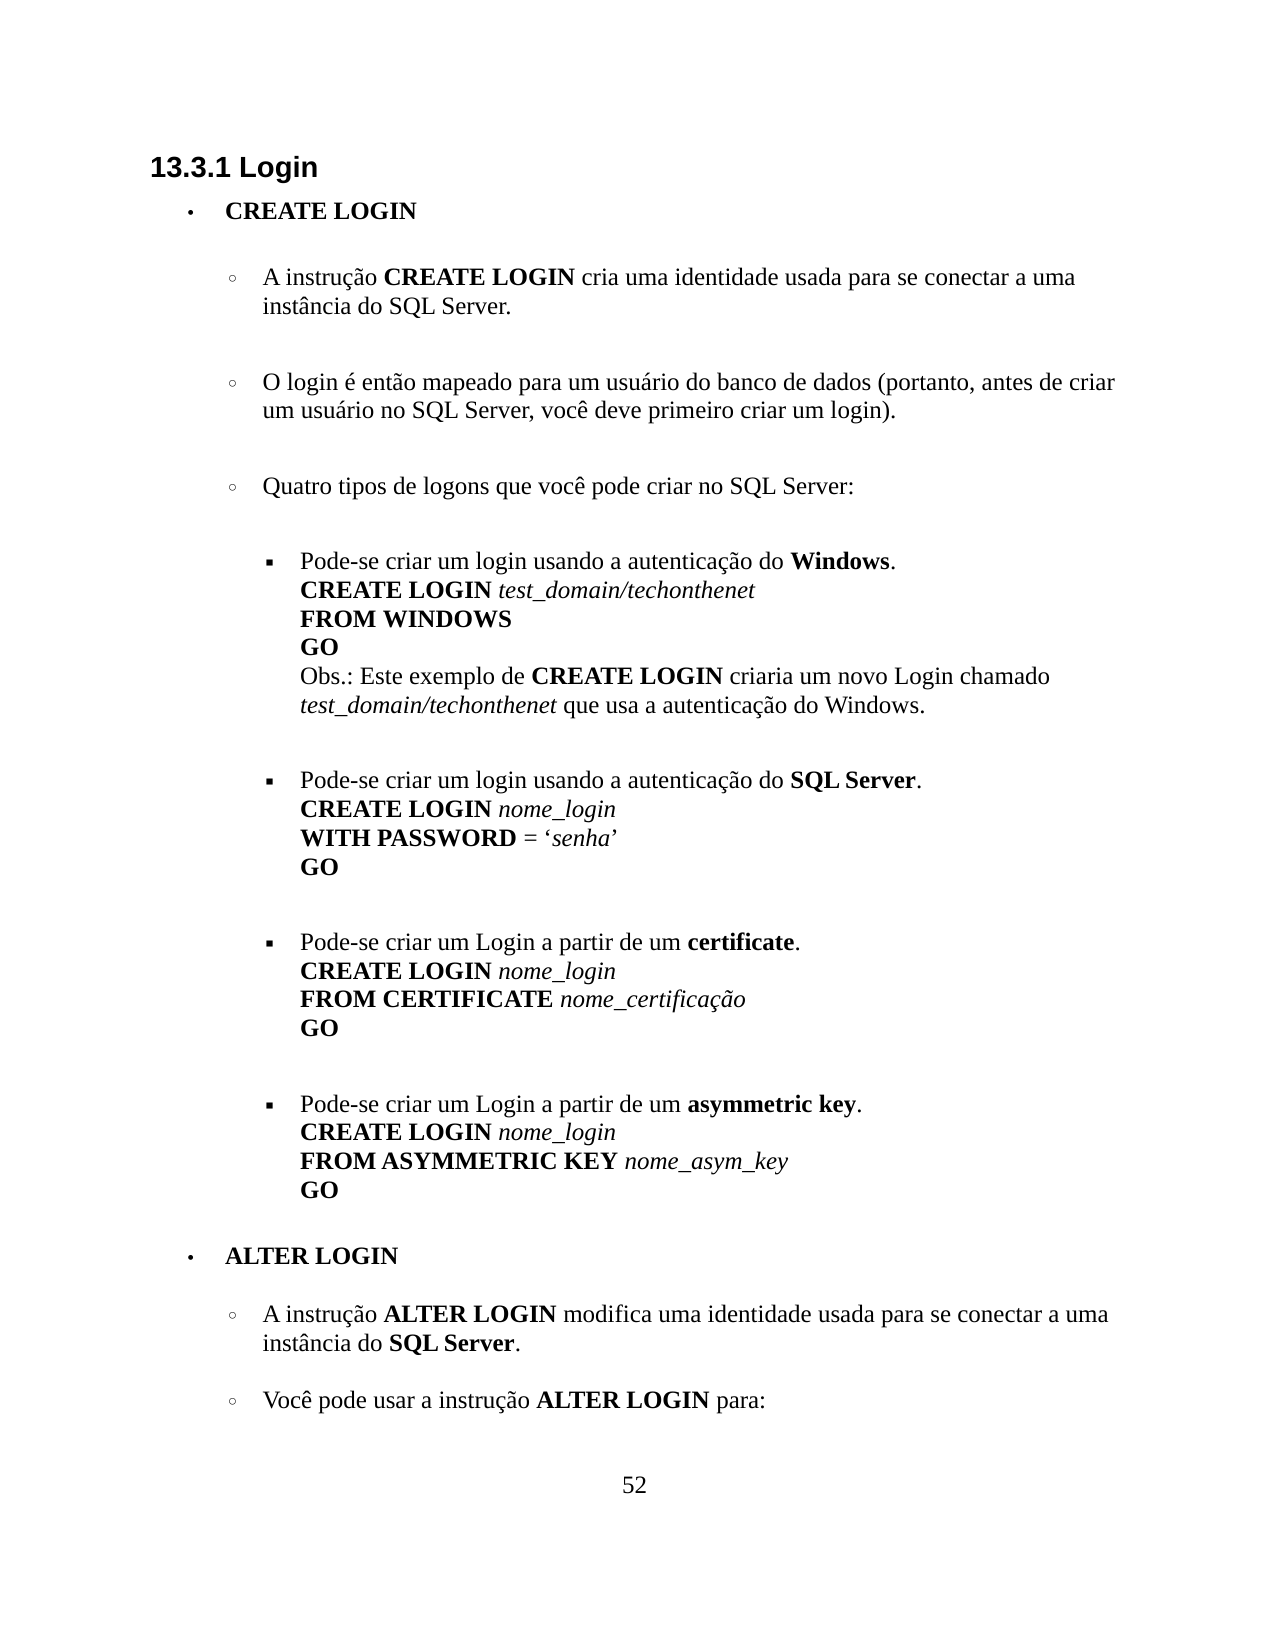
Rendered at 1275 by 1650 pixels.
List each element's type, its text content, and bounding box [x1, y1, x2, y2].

list Você pode usar a instrução ALTER LOGIN para: [225, 1385, 1125, 1414]
list Pode-se criar um login usando a autenticação do Windows. CREATE LOGIN test_domain/techonthenet FROM WINDOWS GO Obs.: Este exemplo de CREATE LOGIN criaria um novo Login chamado test_domain/techonthenet que usa a autenticação do Windows. [262, 546, 1125, 747]
list CREATE LOGIN [187, 196, 1125, 253]
list Quatro tipos de logons que você pode criar no SQL Server: [225, 471, 1125, 528]
list Pode-se criar um Login a partir de um certificate. CREATE LOGIN nome_login FROM CERTIFICATE nome_certificação GO [262, 927, 1125, 1071]
subtitle 13.3.1 Login [150, 150, 1125, 183]
list O login é então mapeado para um usuário do banco de dados (portanto, antes de criar um usuário no SQL Server, você deve primeiro criar um login). [225, 367, 1125, 453]
list ALTER LOGIN [187, 1241, 1125, 1299]
list A instrução CREATE LOGIN cria uma identidade usada para se conectar a uma instância do SQL Server. [225, 262, 1125, 349]
list Pode-se criar um login usando a autenticação do SQL Server. CREATE LOGIN nome_login WITH PASSWORD = ‘senha’ GO [262, 765, 1125, 909]
list Pode-se criar um Login a partir de um asymmetric key. CREATE LOGIN nome_login FROM ASYMMETRIC KEY nome_asym_key GO [262, 1089, 1125, 1232]
list A instrução ALTER LOGIN modifica uma identidade usada para se conectar a uma instância do SQL Server. [225, 1299, 1125, 1385]
